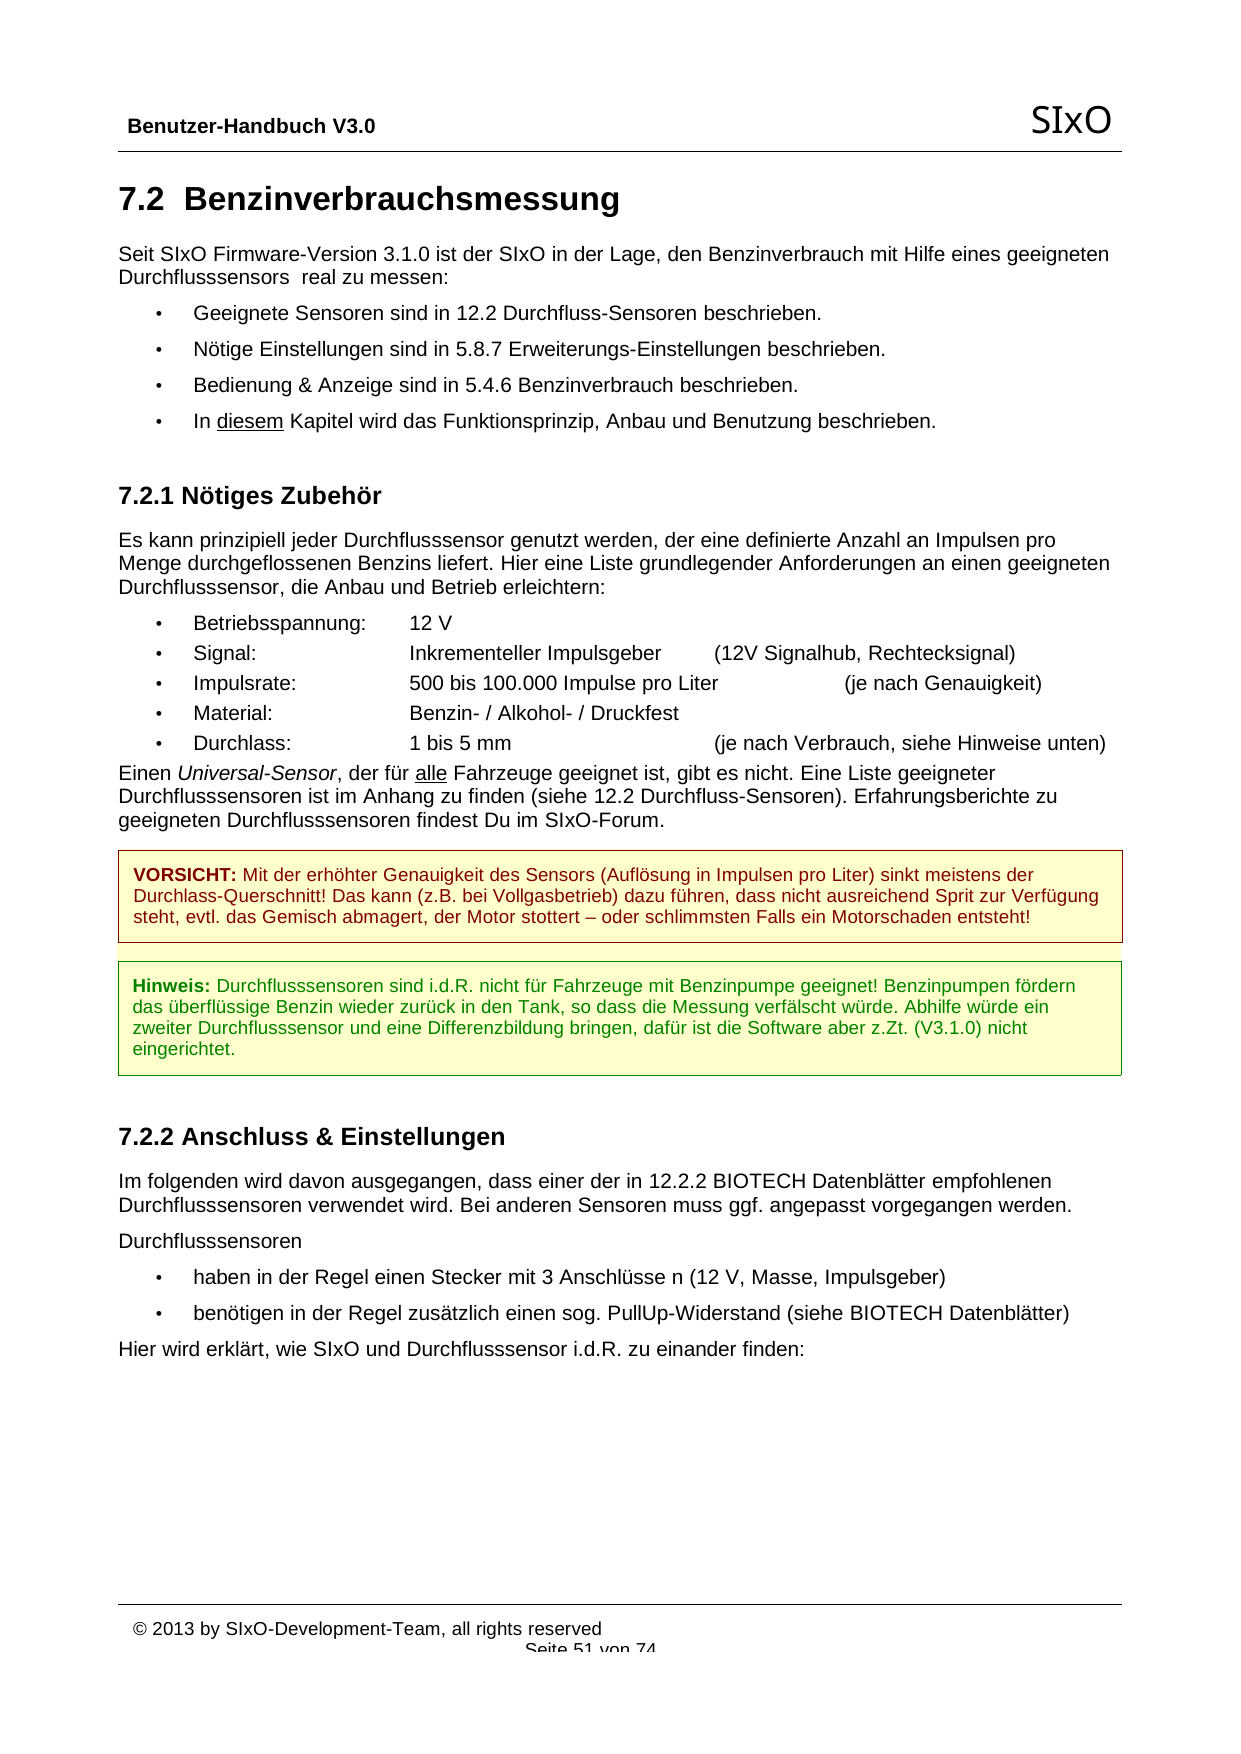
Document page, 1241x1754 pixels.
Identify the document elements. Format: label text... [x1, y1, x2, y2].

list Impulsrate: 500 bis 100.000 Impulse pro Liter (je nach Genauigkeit) [156, 671, 1122, 695]
list benötigen in der Regel zusätzlich einen sog. PullUp-Widerstand (siehe BIOTECH Datenblätter) [156, 1301, 1122, 1325]
text VORSICHT: Mit der erhöhter Genauigkeit des Sensors (Auflösung in Impulsen pro Liter) sinkt meistens der Durchlass-Querschnitt! Das kann (z.B. bei Vollgasbetrieb) dazu führen, dass nicht ausreichend Sprit zur Verfügung steht, evtl. das Gemisch abmagert, der Motor stottert – oder schlimmsten Falls ein Motorschaden entsteht! [119, 851, 1122, 942]
text Einen Universal-Sensor, der für alle Fahrzeuge geeignet ist, gibt es nicht. Eine Liste geeigneter Durchflusssensoren ist im Anhang zu finden (siehe 12.2 Durchfluss-Sensoren). Erfahrungsberichte zu geeigneten Durchflusssensoren findest Du im SIxO-Forum. [118, 761, 1122, 832]
text Durchflusssensoren [118, 1229, 1122, 1253]
text Es kann prinzipiell jeder Durchflusssensor genutzt werden, der eine definierte Anzahl an Impulsen pro Menge durchgeflossenen Benzins liefert. Hier eine Liste grundlegender Anforderungen an einen geeigneten Durchflusssensor, die Anbau und Betrieb erleichtern: [118, 528, 1122, 599]
list Bedienung & Anzeige sind in 5.4.6 Benzinverbrauch beschrieben. [156, 374, 1122, 397]
subtitle Nötiges Zubehör [118, 482, 1122, 510]
list haben in der Regel einen Stecker mit 3 Anschlüsse n (12 V, Masse, Impulsgeber) [156, 1265, 1122, 1289]
text Hinweis: Durchflusssensoren sind i.d.R. nicht für Fahrzeuge mit Benzinpumpe geeignet! Benzinpumpen fördern das überflüssige Benzin wieder zurück in den Tank, so dass die Messung verfälscht würde. Abhilfe würde ein zweiter Durchflusssensor und eine Differenzbildung bringen, dafür ist die Software aber z.Zt. (V3.1.0) nicht eingerichtet. [119, 962, 1121, 1075]
text Seit SIxO Firmware-Version 3.1.0 ist der SIxO in der Lage, den Benzinverbrauch mit Hilfe eines geeigneten Durchflusssensors real zu messen: [118, 242, 1122, 289]
list Nötige Einstellungen sind in 5.8.7 Erweiterungs-Einstellungen beschrieben. [156, 338, 1122, 361]
list In diesem Kapitel wird das Funktionsprinzip, Anbau und Benutzung beschrieben. [156, 410, 1122, 433]
list Durchlass: 1 bis 5 mm (je nach Verbrauch, siehe Hinweise unten) [156, 731, 1122, 755]
text Hier wird erklärt, wie SIxO und Durchflusssensor i.d.R. zu einander finden: [118, 1337, 1122, 1361]
list Betriebsspannung: 12 V [156, 611, 1122, 635]
text Im folgenden wird davon ausgegangen, dass einer der in 12.2.2 BIOTECH Datenblätter empfohlenen Durchflusssensoren verwendet wird. Bei anderen Sensoren muss ggf. angepasst vorgegangen werden. [118, 1169, 1122, 1217]
list Material: Benzin- / Alkohol- / Druckfest [156, 701, 1122, 725]
list Geeignete Sensoren sind in 12.2 Durchfluss-Sensoren beschrieben. [156, 302, 1122, 325]
subtitle Anschluss & Einstellungen [118, 1123, 1122, 1151]
list Signal: Inkrementeller Impulsgeber (12V Signalhub, Rechtecksignal) [156, 641, 1122, 665]
subtitle Benzinverbrauchsmessung [118, 180, 1122, 218]
